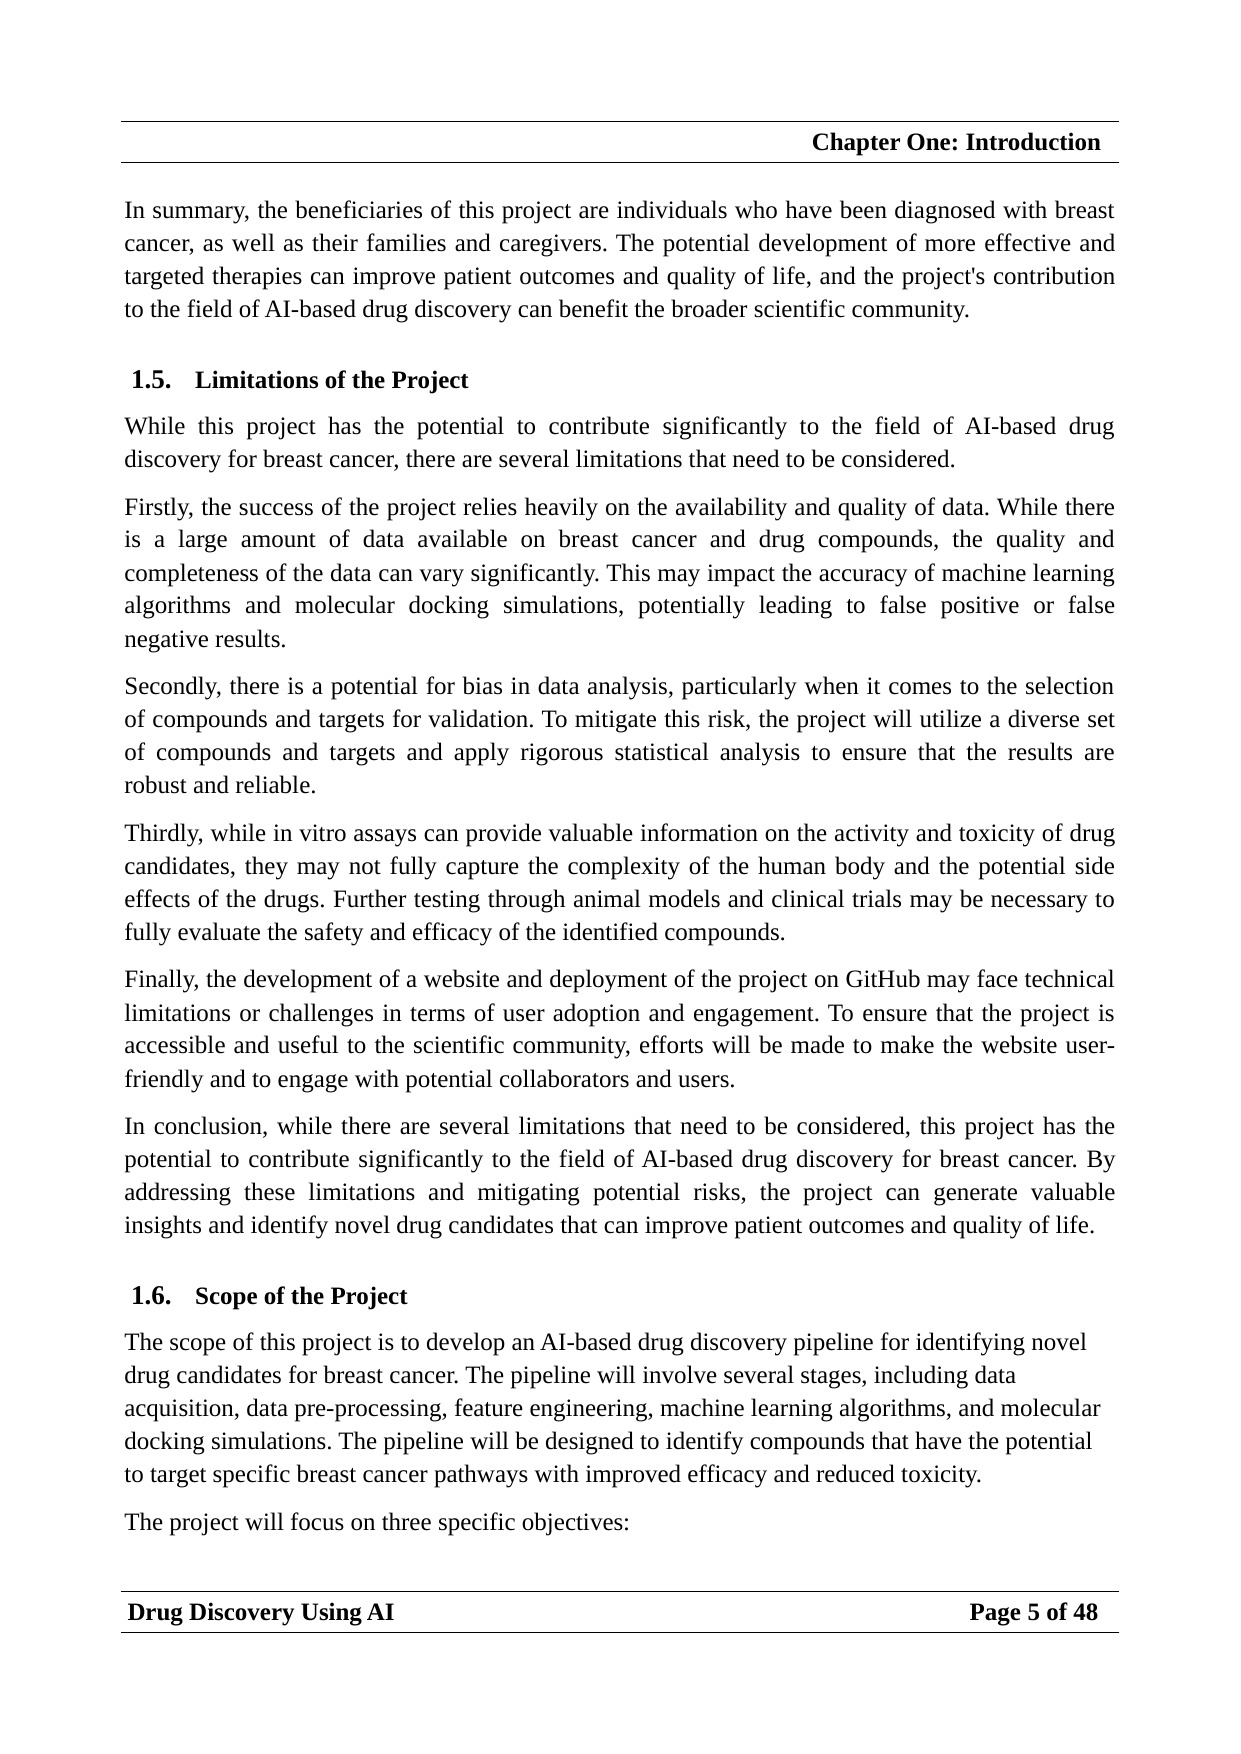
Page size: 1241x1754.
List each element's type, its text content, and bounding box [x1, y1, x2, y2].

text While this project has the potential to contribute significantly to the field of AI-based drug discovery for breast cancer, there are several limitations that need to be considered. [121, 408, 1119, 473]
text Secondly, there is a potential for bias in data analysis, particularly when it comes to the selection of compounds and targets for validation. To mitigate this risk, the project will utilize a diverse set of compounds and targets and apply rigorous statistical analysis to ensure that the results are robust and reliable. [121, 668, 1119, 799]
text Thirdly, while in vitro assays can provide valuable information on the activity and toxicity of drug candidates, they may not fully capture the complexity of the human body and the potential side effects of the drugs. Further testing through animal models and clinical trials may be necessary to fully evaluate the safety and efficacy of the identified compounds. [121, 815, 1119, 946]
text Firstly, the success of the project relies heavily on the availability and quality of data. While there is a large amount of data available on breast cancer and drug compounds, the quality and completeness of the data can vary significantly. This may impact the accuracy of machine learning algorithms and molecular docking simulations, potentially leading to false positive or false negative results. [121, 488, 1119, 652]
text Finally, the development of a website and deployment of the project on GitHub may face technical limitations or challenges in terms of user adoption and engagement. To ensure that the project is accessible and useful to the scientific community, efforts will be made to make the website user-friendly and to engage with potential collaborators and users. [121, 962, 1119, 1092]
subtitle Limitations of the Project [121, 360, 1119, 394]
text The scope of this project is to develop an AI-based drug discovery pipeline for identifying novel drug candidates for breast cancer. The pipeline will involve several stages, including data acquisition, data pre-processing, feature engineering, machine learning algorithms, and molecular docking simulations. The pipeline will be designed to identify compounds that have the potential to target specific breast cancer pathways with improved efficacy and reduced toxicity. [121, 1324, 1119, 1488]
text In conclusion, while there are several limitations that need to be considered, this project has the potential to contribute significantly to the field of AI-based drug discovery for breast cancer. By addressing these limitations and mitigating potential risks, the project can generate valuable insights and identify novel drug candidates that can improve patient outcomes and quality of life. [121, 1108, 1119, 1239]
text The project will focus on three specific objectives: [121, 1504, 1119, 1538]
subtitle Scope of the Project [121, 1276, 1119, 1310]
text In summary, the beneficiaries of this project are individuals who have been diagnosed with breast cancer, as well as their families and caregivers. The potential development of more effective and targeted therapies can improve patient outcomes and quality of life, and the project's contribution to the field of AI-based drug discovery can benefit the broader scientific community. [121, 192, 1119, 323]
